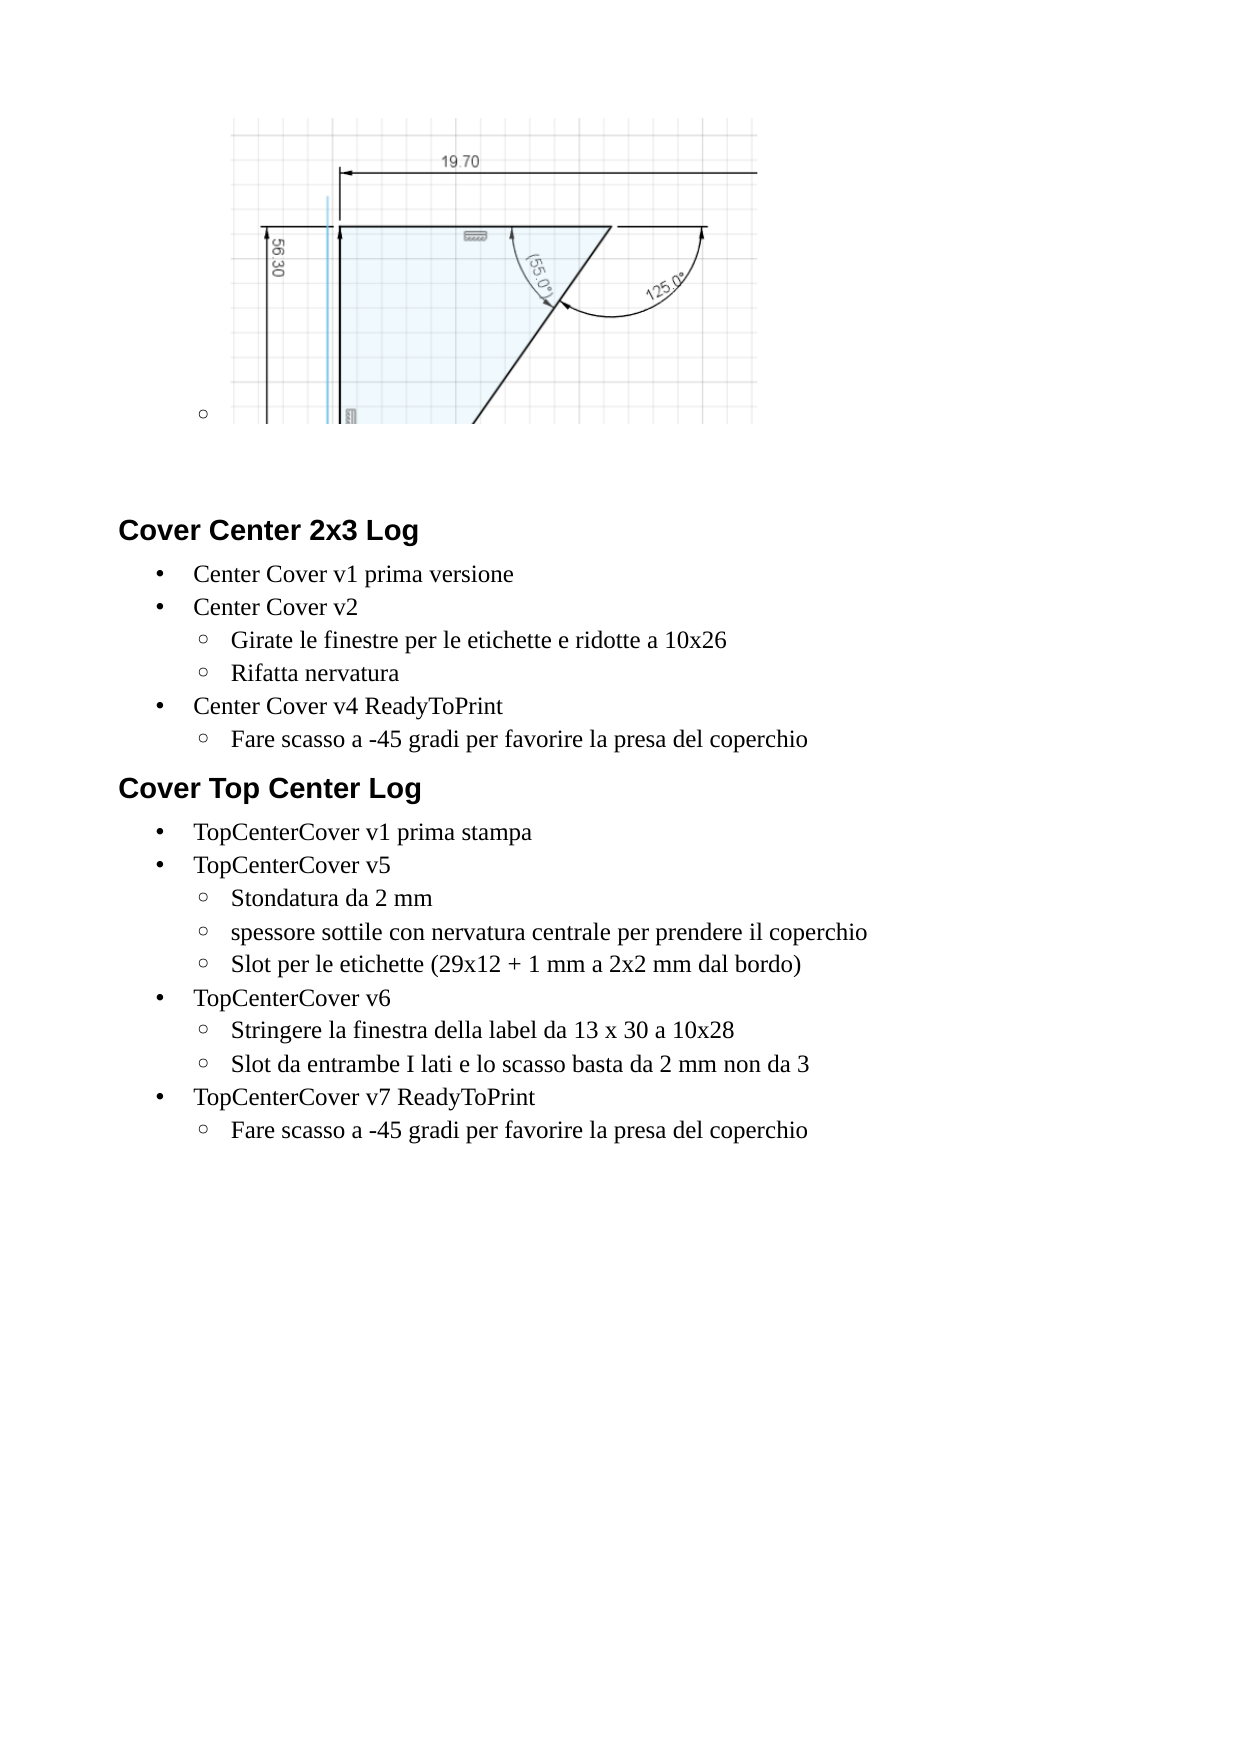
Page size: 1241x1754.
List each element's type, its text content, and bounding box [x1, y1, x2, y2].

list Stringere la finestra della label da 13 x 30 a 10x28 [193, 1016, 1122, 1044]
subtitle Cover Center 2x3 Log [118, 513, 1122, 546]
list Center Cover v2 [156, 592, 1122, 621]
list Slot per le etichette (29x12 + 1 mm a 2x2 mm dal bordo) [193, 949, 1122, 978]
list Center Cover v1 prima versione [156, 559, 1122, 587]
list Fare scasso a -45 gradi per favorire la presa del coperchio [193, 1115, 1122, 1143]
list Rifatta nervatura [193, 658, 1122, 687]
list TopCenterCover v1 prima stampa [156, 817, 1122, 846]
list Center Cover v4 ReadyToPrint [156, 691, 1122, 719]
list TopCenterCover v6 [156, 983, 1122, 1011]
picture [230, 118, 758, 424]
list spessore sottile con nervatura centrale per prendere il coperchio [193, 917, 1122, 945]
list TopCenterCover v5 [156, 851, 1122, 879]
list Fare scasso a -45 gradi per favorire la presa del coperchio [193, 724, 1122, 753]
subtitle Cover Top Center Log [118, 771, 1122, 805]
list TopCenterCover v7 ReadyToPrint [156, 1082, 1122, 1110]
list Stondatura da 2 mm [193, 883, 1122, 912]
list Girate le finestre per le etichette e ridotte a 10x26 [193, 625, 1122, 653]
list Slot da entrambe I lati e lo scasso basta da 2 mm non da 3 [193, 1049, 1122, 1077]
